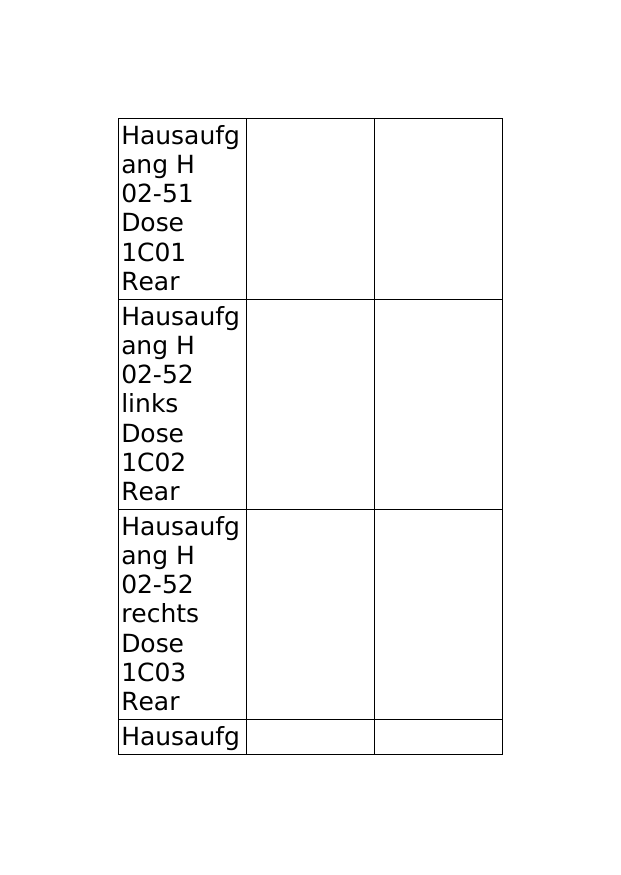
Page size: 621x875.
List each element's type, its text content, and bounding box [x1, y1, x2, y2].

table_cell Hausaufgang H 02-51 Dose 1C01 Rear [119, 119, 246, 299]
table_cell [375, 720, 502, 754]
table_cell [247, 720, 374, 754]
table_cell [375, 300, 502, 509]
table_cell [247, 119, 374, 299]
table_cell Hausaufgang H 02-52 links Dose 1C02 Rear [119, 300, 246, 509]
table_cell [247, 510, 374, 719]
table_cell [375, 119, 502, 299]
table_cell Hausaufgang H 02-52 rechts Dose 1C03 Rear [119, 510, 246, 719]
table_cell [375, 510, 502, 719]
table_cell Hausaufg [119, 720, 246, 754]
table_cell [247, 300, 374, 509]
